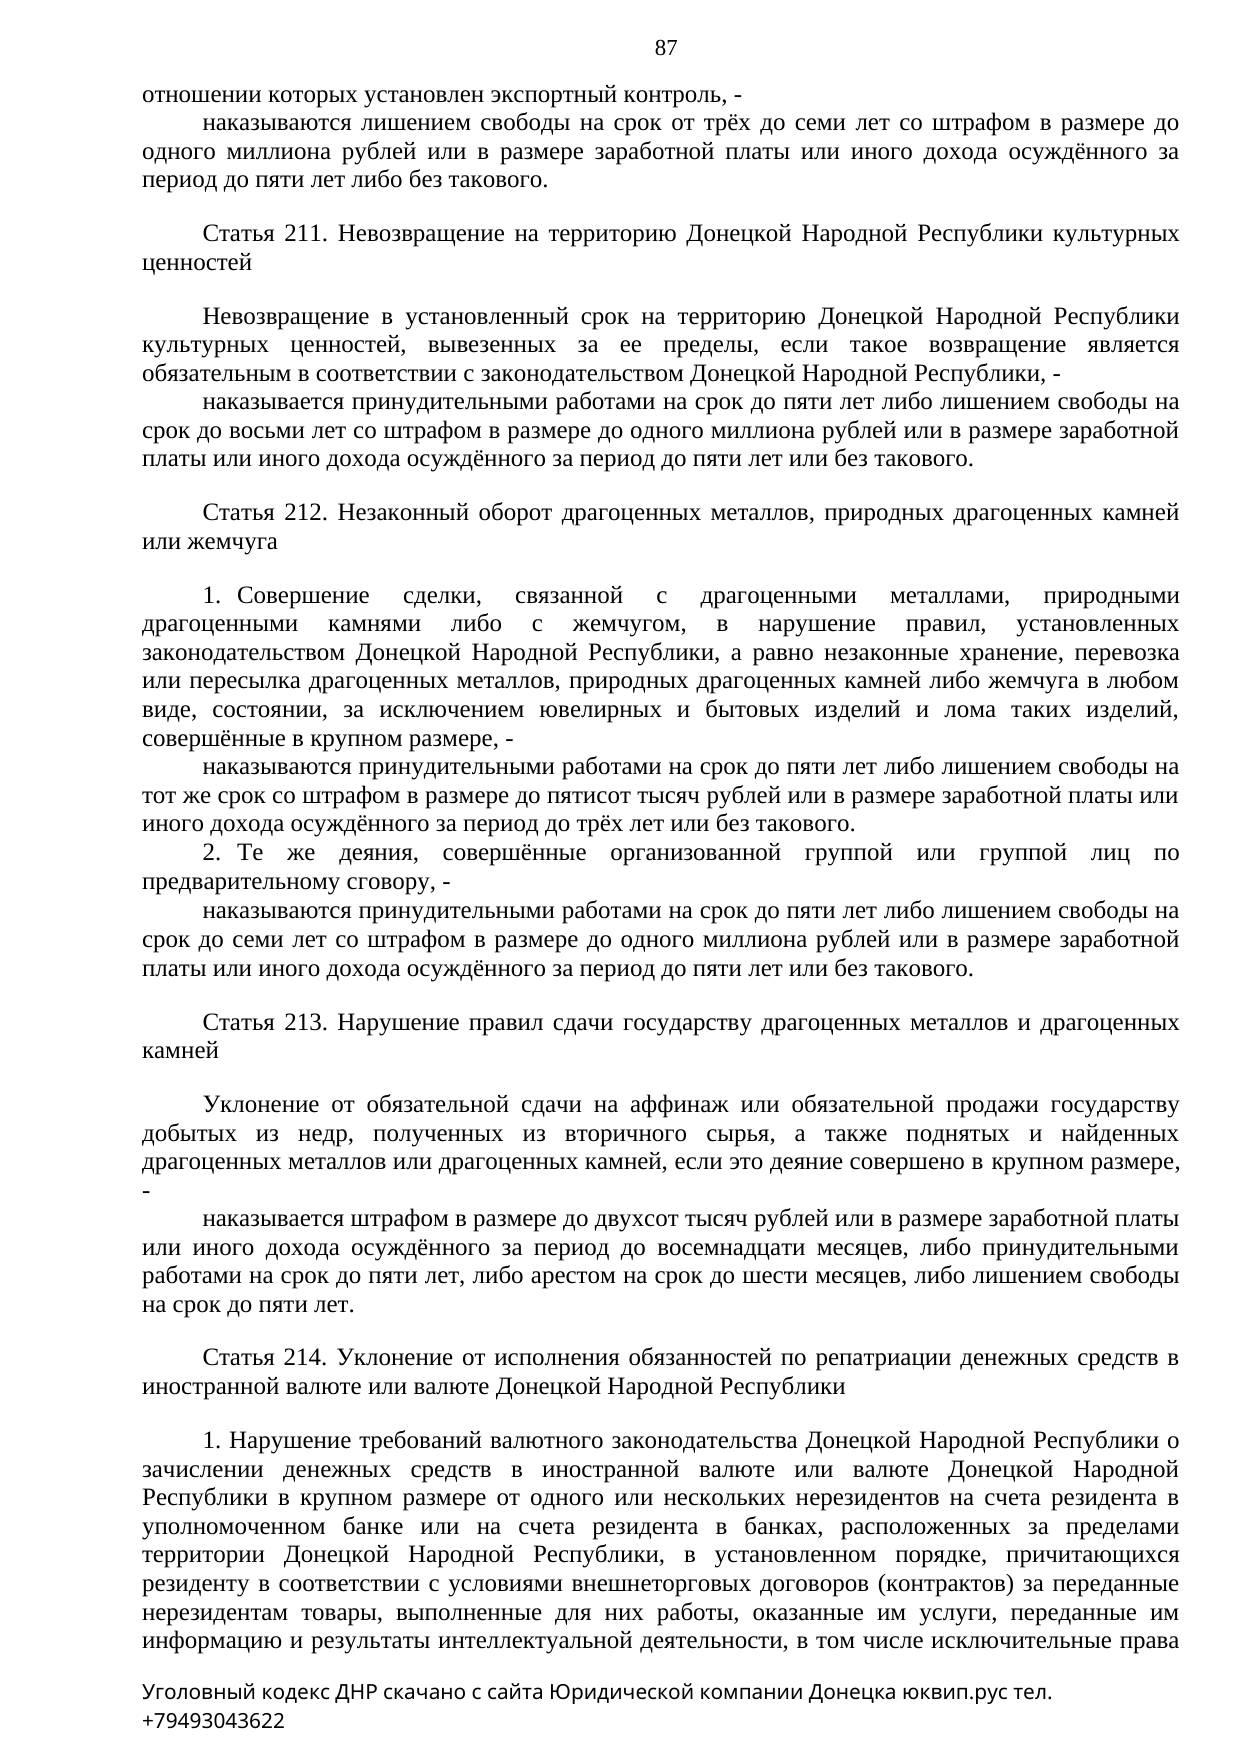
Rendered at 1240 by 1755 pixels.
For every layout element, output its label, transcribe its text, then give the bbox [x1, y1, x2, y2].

text наказываются лишением свободы на срок от трёх до семи лет со штрафом в размере до одного миллиона рублей или в размере заработной платы или иного дохода осуждённого за период до пяти лет либо без такового. [142, 108, 1181, 193]
text Статья 213. Нарушение правил сдачи государству драгоценных металлов и драгоценных камней [142, 1007, 1181, 1064]
text наказываются принудительными работами на срок до пяти лет либо лишением свободы на тот же срок со штрафом в размере до пятисот тысяч рублей или в размере заработной платы или иного дохода осуждённого за период до трёх лет или без такового. [142, 752, 1181, 837]
text Статья 214. Уклонение от исполнения обязанностей по репатриации денежных средств в иностранной валюте или валюте Донецкой Народной Республики [142, 1342, 1181, 1400]
text наказываются принудительными работами на срок до пяти лет либо лишением свободы на срок до семи лет со штрафом в размере до одного миллиона рублей или в размере заработной платы или иного дохода осуждённого за период до пяти лет или без такового. [142, 895, 1181, 982]
text Невозвращение в установленный срок на территорию Донецкой Народной Республики культурных ценностей, вывезенных за ее пределы, если такое возвращение является обязательным в соответствии с законодательством Донецкой Народной Республики, - [142, 301, 1181, 387]
text 1. Нарушение требований валютного законодательства Донецкой Народной Республики о зачислении денежных средств в иностранной валюте или валюте Донецкой Народной Республики в крупном размере от одного или нескольких нерезидентов на счета резидента в уполномоченном банке или на счета резидента в банках, расположенных за пределами территории Донецкой Народной Республики, в установленном порядке, причитающихся резиденту в соответствии с условиями внешнеторговых договоров (контрактов) за переданные нерезидентам товары, выполненные для них работы, оказанные им услуги, переданные им информацию и результаты интеллектуальной деятельности, в том числе исключительные права [142, 1426, 1181, 1654]
list Те же деяния, совершённые организованной группой или группой лиц по предварительному сговору, - [142, 837, 1181, 895]
text наказывается штрафом в размере до двухсот тысяч рублей или в размере заработной платы или иного дохода осуждённого за период до восемнадцати месяцев, либо принудительными работами на срок до пяти лет, либо арестом на срок до шести месяцев, либо лишением свободы на срок до пяти лет. [142, 1204, 1181, 1318]
text Статья 212. Незаконный оборот драгоценных металлов, природных драгоценных камней или жемчуга [142, 497, 1181, 555]
text Уклонение от обязательной сдачи на аффинаж или обязательной продажи государству добытых из недр, полученных из вторичного сырья, а также поднятых и найденных драгоценных металлов или драгоценных камней, если это деяние совершено в крупном размере, - [142, 1089, 1181, 1204]
text наказывается принудительными работами на срок до пяти лет либо лишением свободы на срок до восьми лет со штрафом в размере до одного миллиона рублей или в размере заработной платы или иного дохода осуждённого за период до пяти лет или без такового. [142, 387, 1181, 472]
list Совершение сделки, связанной с драгоценными металлами, природными драгоценными камнями либо с жемчугом, в нарушение правил, установленных законодательством Донецкой Народной Республики, а равно незаконные хранение, перевозка или пересылка драгоценных металлов, природных драгоценных камней либо жемчуга в любом виде, состоянии, за исключением ювелирных и бытовых изделий и лома таких изделий, совершённые в крупном размере, - [142, 580, 1181, 752]
text Статья 211. Невозвращение на территорию Донецкой Народной Республики культурных ценностей [142, 218, 1181, 276]
text отношении которых установлен экспортный контроль, - [142, 83, 1181, 108]
